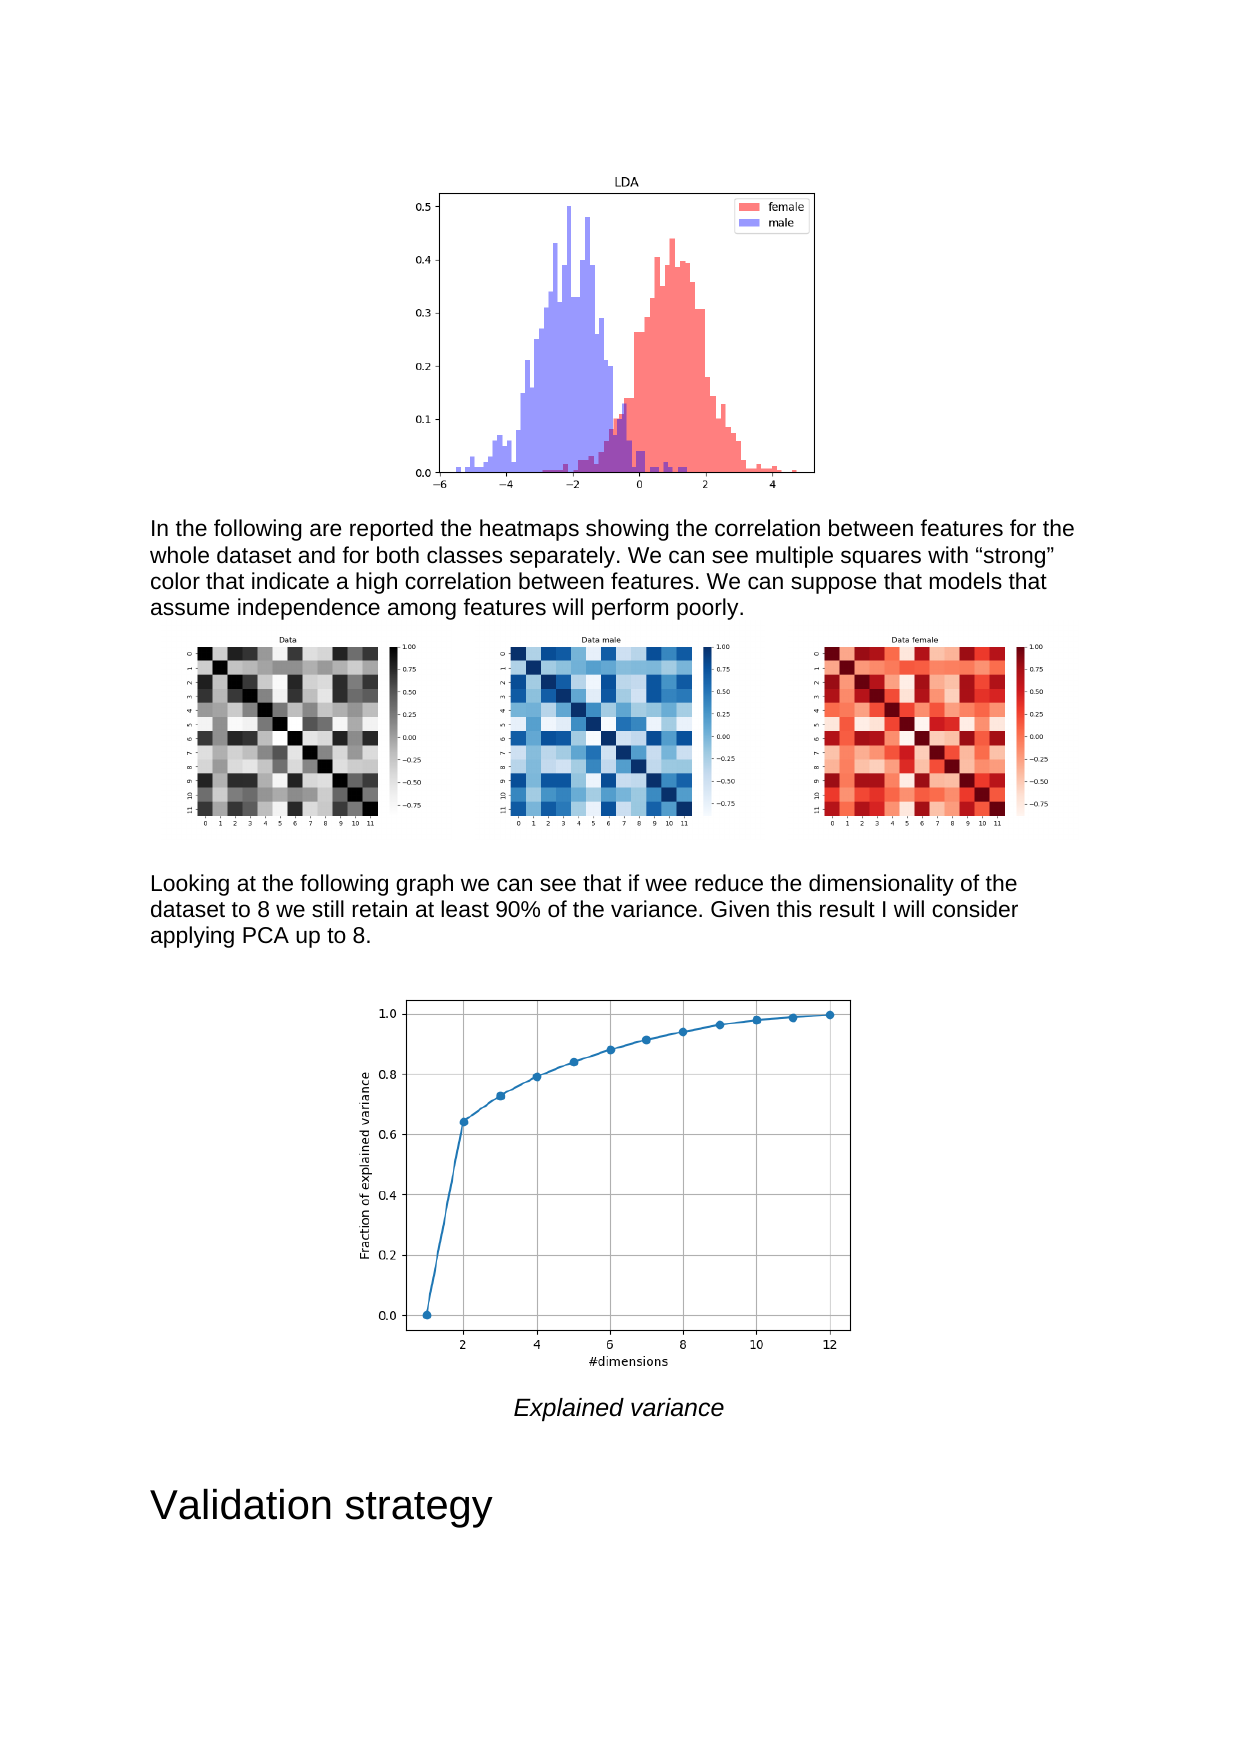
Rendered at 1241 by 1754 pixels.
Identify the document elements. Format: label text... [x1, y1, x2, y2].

text Looking at the following graph we can see that if wee reduce the dimensionality of the dataset to 8 we still retain at least 90% of the variance. Given this result I will consider applying PCA up to 8. [150, 870, 1090, 949]
table_header [1079, 621, 1091, 839]
text In the following are reported the heatmaps showing the correlation between features for the whole dataset and for both classes separately. We can see multiple squares with “strong” color that indicate a high correlation between features. We can suppose that models that assume independence among features will perform poorly. [150, 515, 1090, 621]
text Explained variance [150, 1393, 1090, 1422]
table_header [464, 621, 474, 839]
table_header [766, 621, 777, 839]
table_header [150, 621, 161, 839]
table_header [777, 621, 788, 839]
table_header [452, 621, 463, 839]
subtitle Validation strategy [150, 1480, 1090, 1528]
